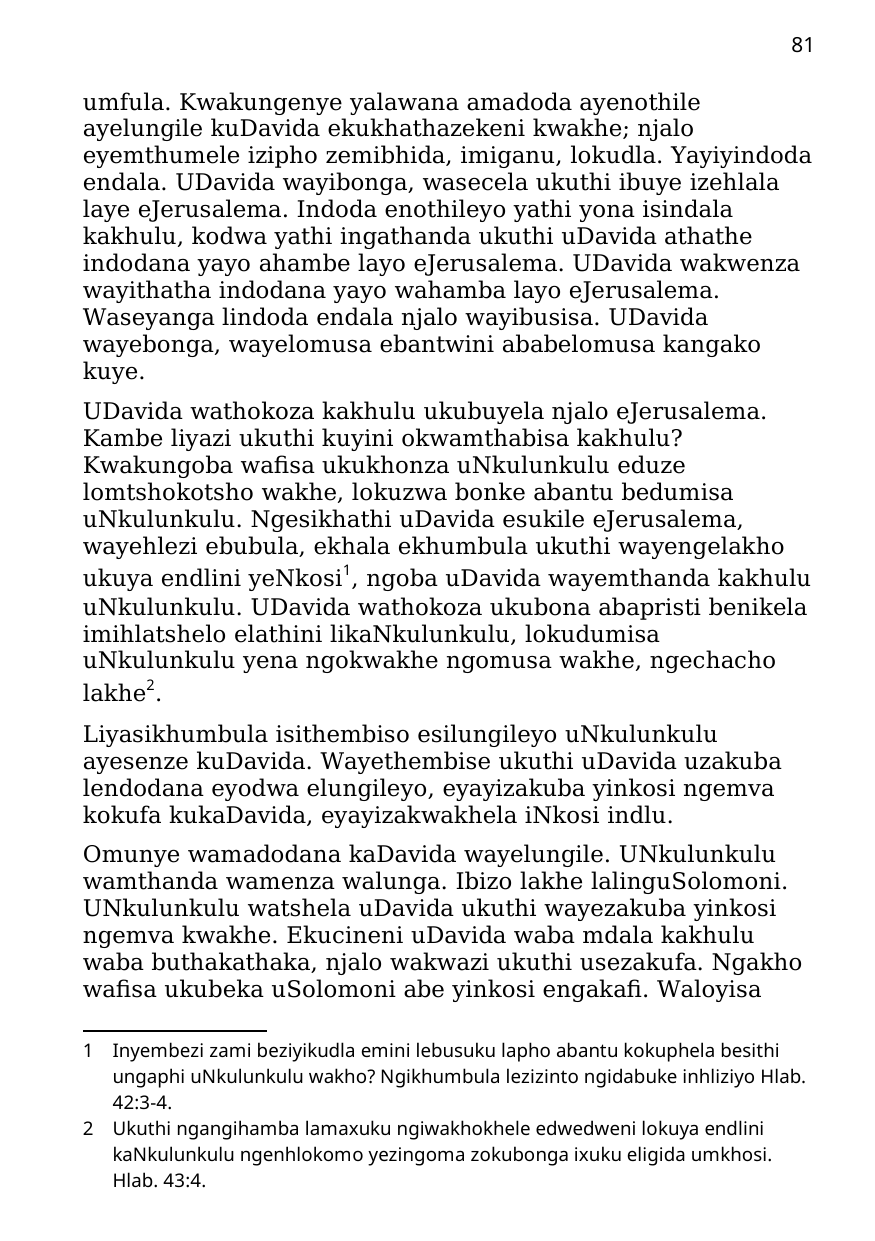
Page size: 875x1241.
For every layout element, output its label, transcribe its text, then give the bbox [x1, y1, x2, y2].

text Inyembezi zami beziyikudla emini lebusuku lapho abantu kokuphela besithi ungaphi uNkulunkulu wakho? Ngikhumbula lezizinto ngidabuke inhliziyo Hlab. 42:3-4. [83, 1037, 815, 1115]
text umfula. Kwakungenye yalawana amadoda ayenothile ayelungile kuDavida ekukhathazekeni kwakhe; njalo eyemthumele izipho zemibhida, imiganu, lokudla. Yayiyindoda endala. UDavida wayibonga, wasecela ukuthi ibuye izehlala laye eJerusalema. Indoda enothileyo yathi yona isindala kakhulu, kodwa yathi ingathanda ukuthi uDavida athathe indodana yayo ahambe layo eJerusalema. UDavida wakwenza wayithatha indodana yayo wahamba layo eJerusalema. Waseyanga lindoda endala njalo wayibusisa. UDavida wayebonga, wayelomusa ebantwini ababelomusa kangako kuye. [83, 88, 815, 385]
text Ukuthi ngangihamba lamaxuku ngiwakhokhele edwedweni lokuya endlini kaNkulunkulu ngenhlokomo yezingoma zokubonga ixuku eligida umkhosi. Hlab. 43:4. [83, 1115, 815, 1193]
text UDavida wathokoza kakhulu ukubuyela njalo eJerusalema. Kambe liyazi ukuthi kuyini okwamthabisa kakhulu? Kwakungoba wafisa ukukhonza uNkulunkulu eduze lomtshokotsho wakhe, lokuzwa bonke abantu bedumisa uNkulunkulu. Ngesikhathi uDavida esukile eJerusalema, wayehlezi ebubula, ekhala ekhumbula ukuthi wayengelakho ukuya endlini yeNkosi, ngoba uDavida wayemthanda kakhulu uNkulunkulu. UDavida wathokoza ukubona abapristi benikela imihlatshelo elathini likaNkulunkulu, lokudumisa uNkulunkulu yena ngokwakhe ngomusa wakhe, ngechacho lakhe. [83, 398, 815, 708]
text Omunye wamadodana kaDavida wayelungile. UNkulunkulu wamthanda wamenza walunga. Ibizo lakhe lalinguSolomoni. UNkulunkulu watshela uDavida ukuthi wayezakuba yinkosi ngemva kwakhe. Ekucineni uDavida waba mdala kakhulu waba buthakathaka, njalo wakwazi ukuthi usezakufa. Ngakho wafisa ukubeka uSolomoni abe yinkosi engakafi. Waloyisa [83, 841, 815, 1003]
text Liyasikhumbula isithembiso esilungileyo uNkulunkulu ayesenze kuDavida. Wayethembise ukuthi uDavida uzakuba lendodana eyodwa elungileyo, eyayizakuba yinkosi ngemva kokufa kukaDavida, eyayizakwakhela iNkosi indlu. [83, 721, 815, 829]
